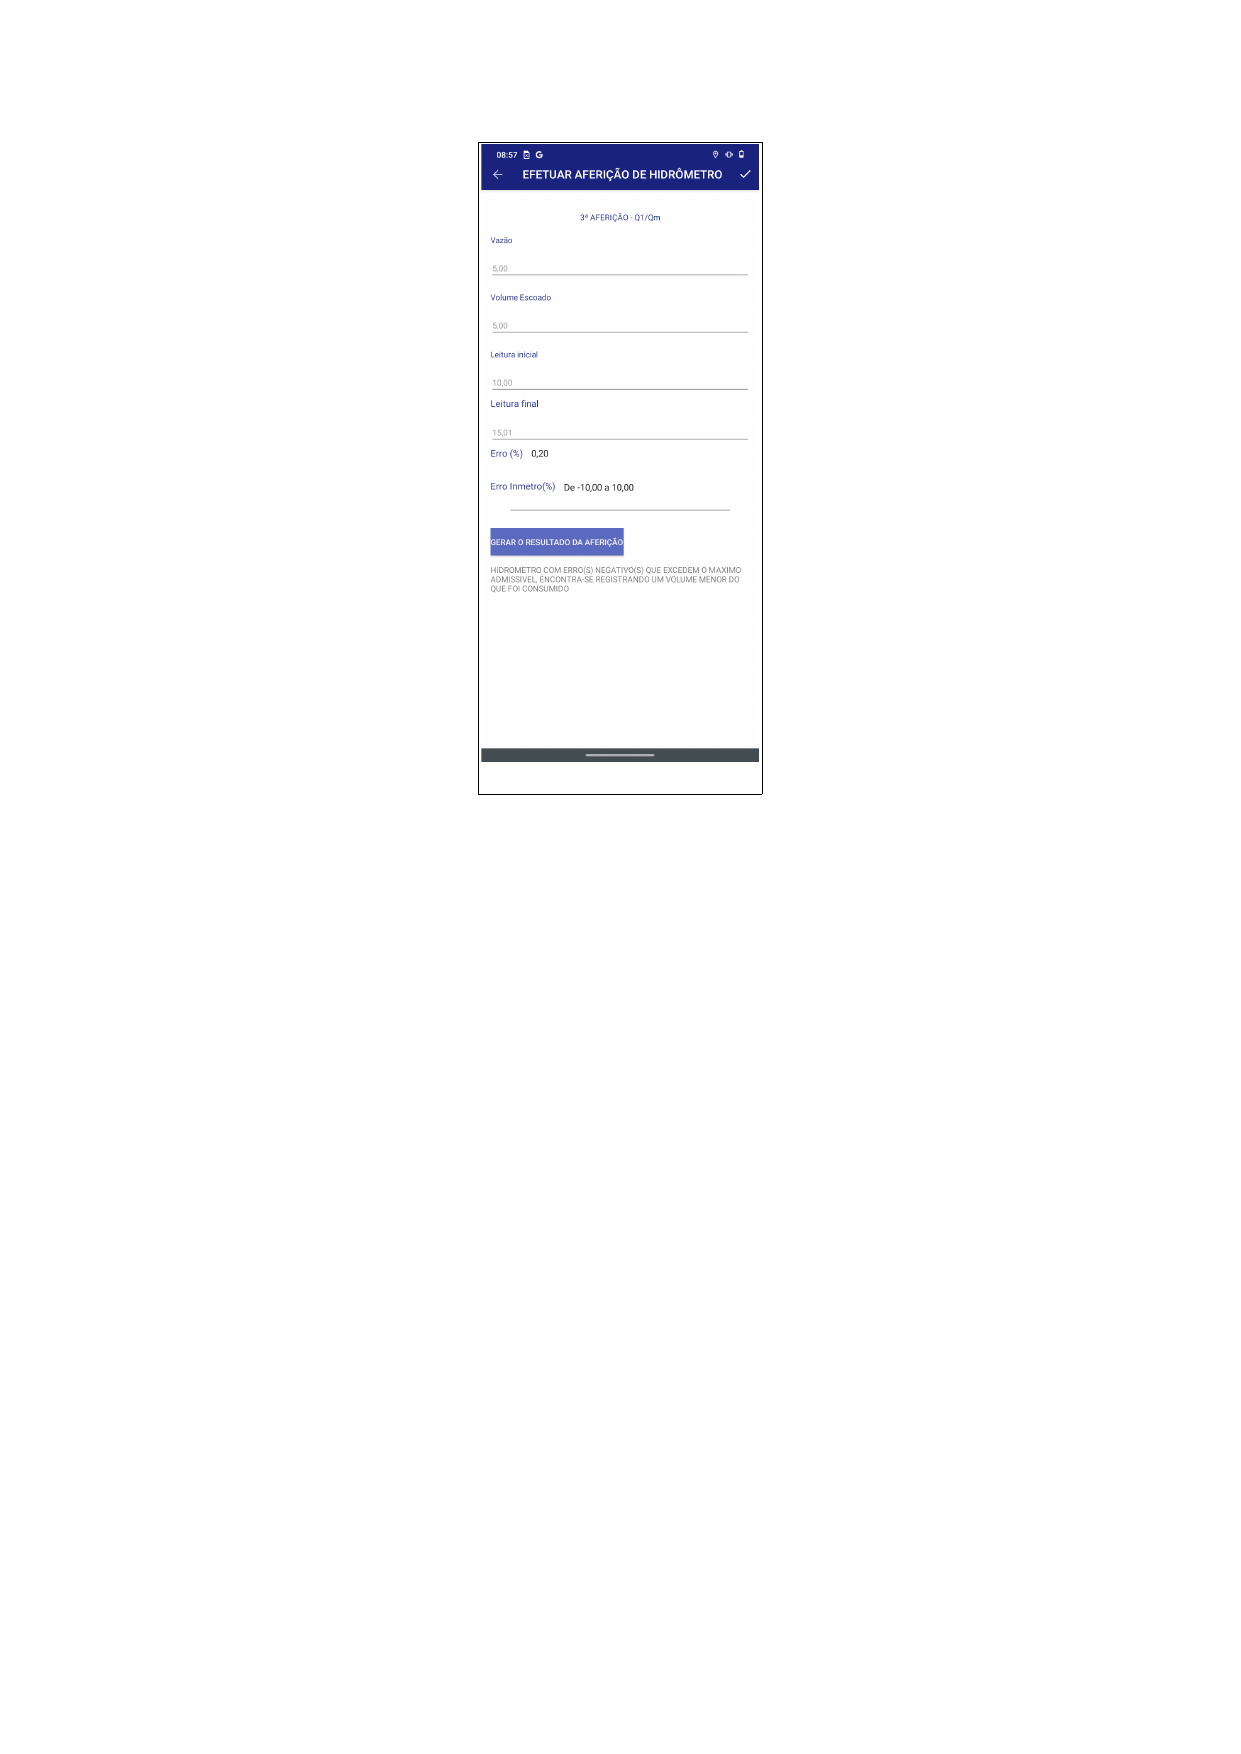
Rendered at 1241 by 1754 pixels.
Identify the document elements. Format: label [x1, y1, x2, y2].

table_header [479, 143, 762, 794]
picture [481, 144, 759, 762]
